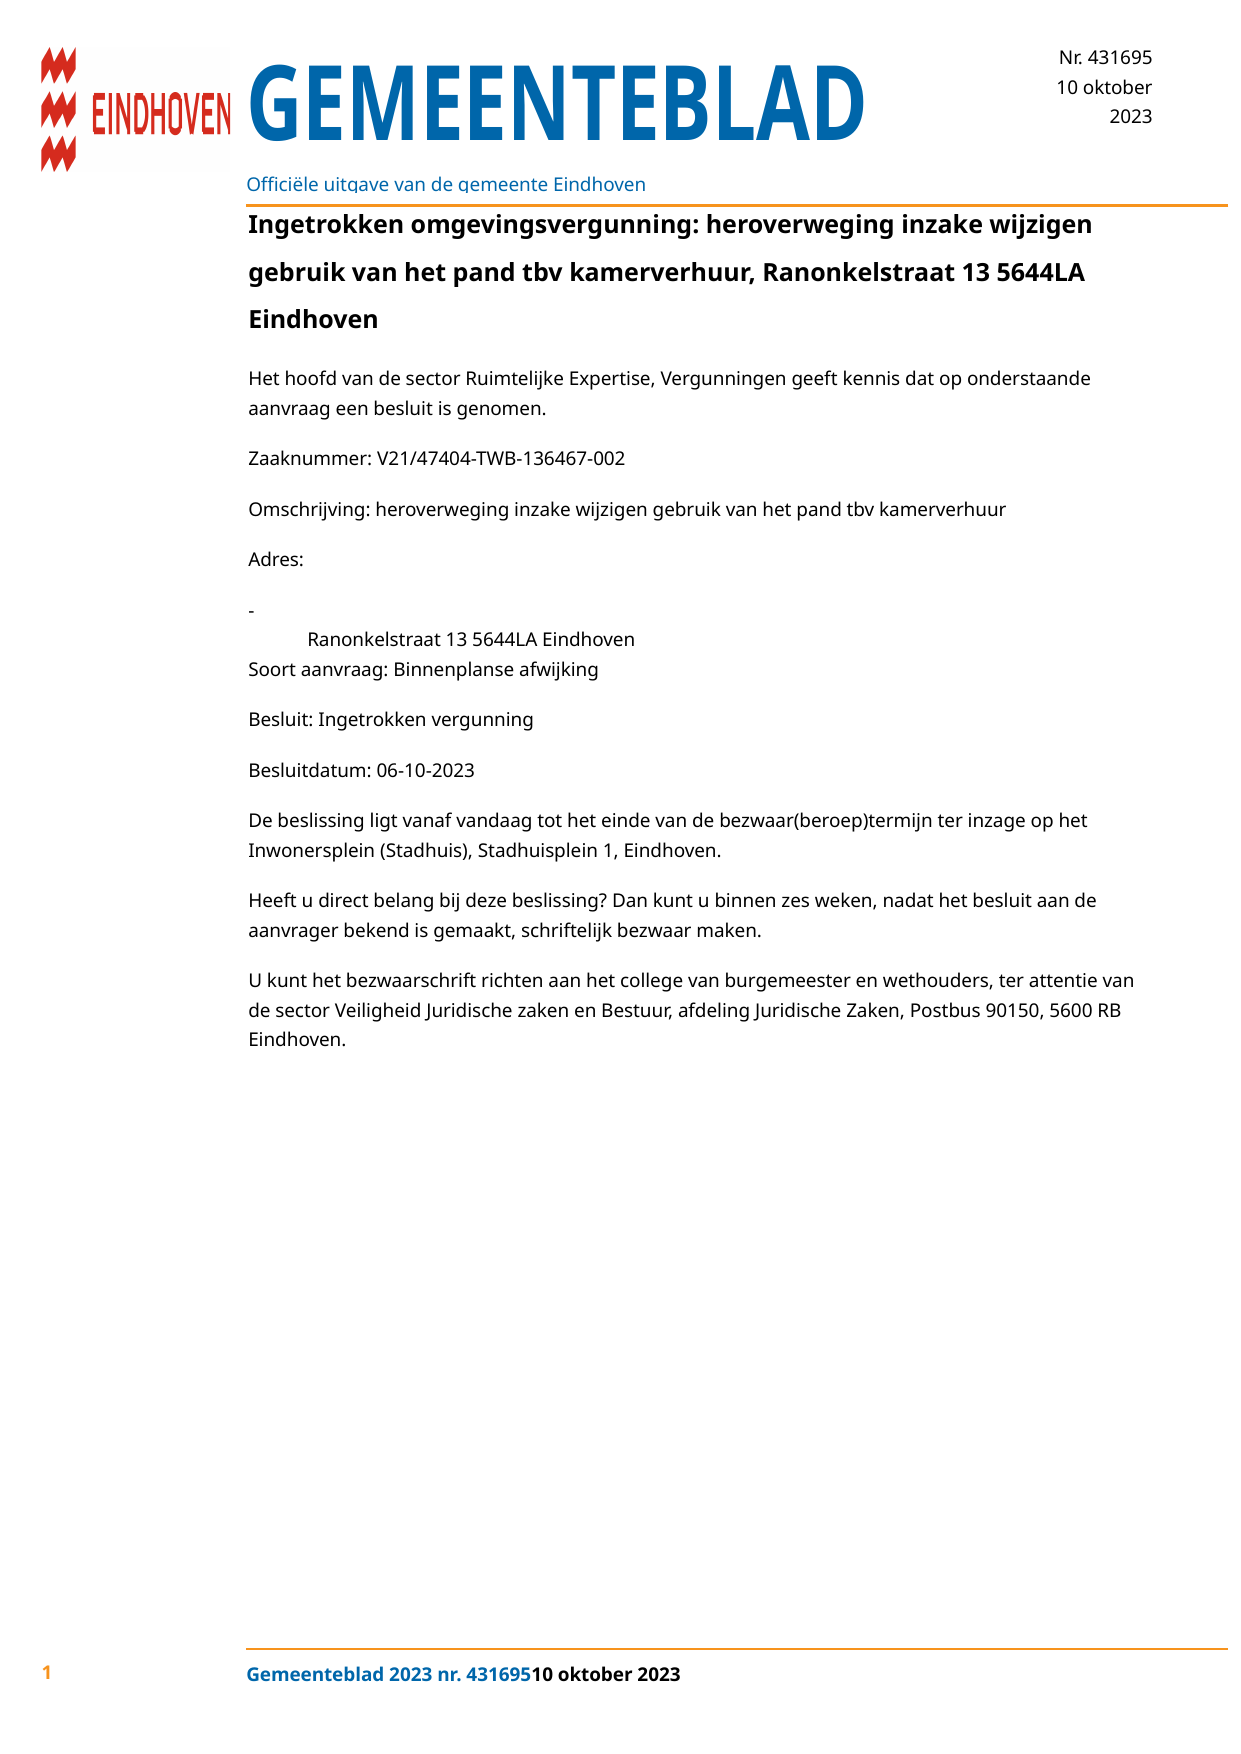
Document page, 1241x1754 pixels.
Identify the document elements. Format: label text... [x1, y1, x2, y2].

text Zaaknummer: V21/47404-TWB-136467-002 [248, 446, 1152, 471]
picture [41, 47, 231, 172]
list Ranonkelstraat 13 5644LA Eindhoven [248, 626, 1152, 652]
text Ingetrokken omgevingsvergunning: heroverweging inzake wijzigen gebruik van het pand tbv kamerverhuur, Ranonkelstraat 13 5644LA Eindhoven [248, 207, 1152, 336]
text Besluit: Ingetrokken vergunning [248, 706, 1152, 732]
text Heeft u direct belang bij deze beslissing? Dan kunt u binnen zes weken, nadat het besluit aan de aanvrager bekend is gemaakt, schriftelijk bezwaar maken. [248, 887, 1152, 942]
text Besluitdatum: 06-10-2023 [248, 757, 1152, 782]
text Soort aanvraag: Binnenplanse afwijking [248, 656, 1152, 682]
text Adres: [248, 546, 1152, 572]
text Het hoofd van de sector Ruimtelijke Expertise, Vergunningen geeft kennis dat op onderstaande aanvraag een besluit is genomen. [248, 366, 1152, 421]
text U kunt het bezwaarschrift richten aan het college van burgemeester en wethouders, ter attentie van de sector Veiligheid Juridische zaken en Bestuur, afdeling Juridische Zaken, Postbus 90150, 5600 RB Eindhoven. [248, 967, 1152, 1052]
text Omschrijving: heroverweging inzake wijzigen gebruik van het pand tbv kamerverhuur [248, 496, 1152, 522]
text De beslissing ligt vanaf vandaag tot het einde van de bezwaar(beroep)termijn ter inzage op het Inwonersplein (Stadhuis), Stadhuisplein 1, Eindhoven. [248, 807, 1152, 862]
